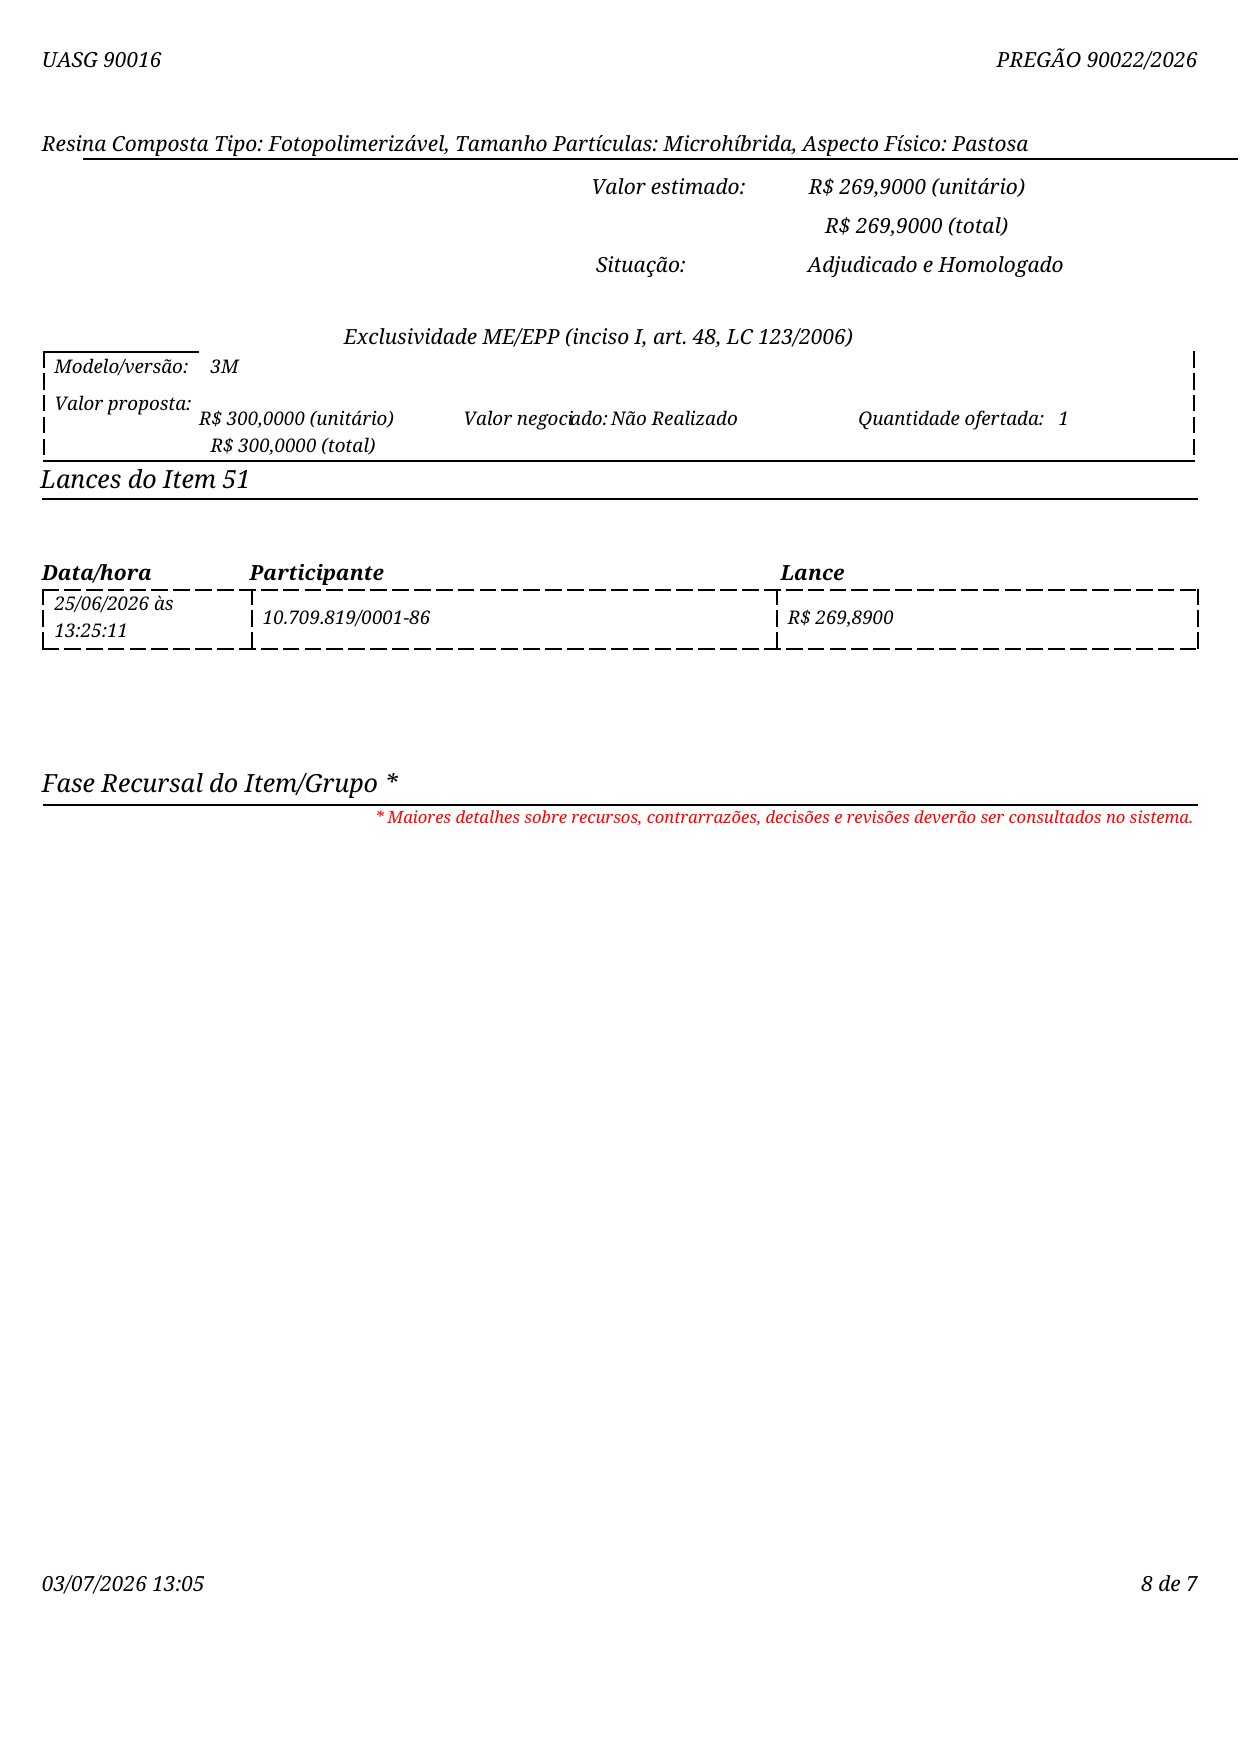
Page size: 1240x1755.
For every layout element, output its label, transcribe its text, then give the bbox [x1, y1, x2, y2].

subtitle Data/hora Participante Lance [42, 558, 1200, 586]
table_header 10.709.819/0001-86 [252, 589, 777, 648]
text Lances do Item 51 [40, 462, 1200, 496]
table_cell 1 [1048, 400, 1194, 460]
table_cell [788, 351, 1194, 400]
table_cell Fase Recursal do Item/Grupo * [43, 648, 777, 804]
table_cell [777, 648, 1198, 804]
table_cell ado: Não Realizado [577, 400, 787, 460]
table_cell Modelo/versão: Valor proposta: [44, 353, 199, 460]
table_cell Quantidade ofertada: [788, 400, 1048, 460]
table_cell R$ 300,0000 (unitário) Valor negoci R$ 300,0000 (total) [199, 400, 577, 460]
table_cell 3M [199, 351, 577, 400]
table_header 25/06/2026 às 13:25:11 [43, 589, 252, 648]
text * Maiores detalhes sobre recursos, contrarrazões, decisões e revisões deverão ser consultados no sistema. [42, 805, 1196, 828]
table_cell [577, 351, 787, 400]
table_header R$ 269,8900 [777, 589, 1198, 648]
